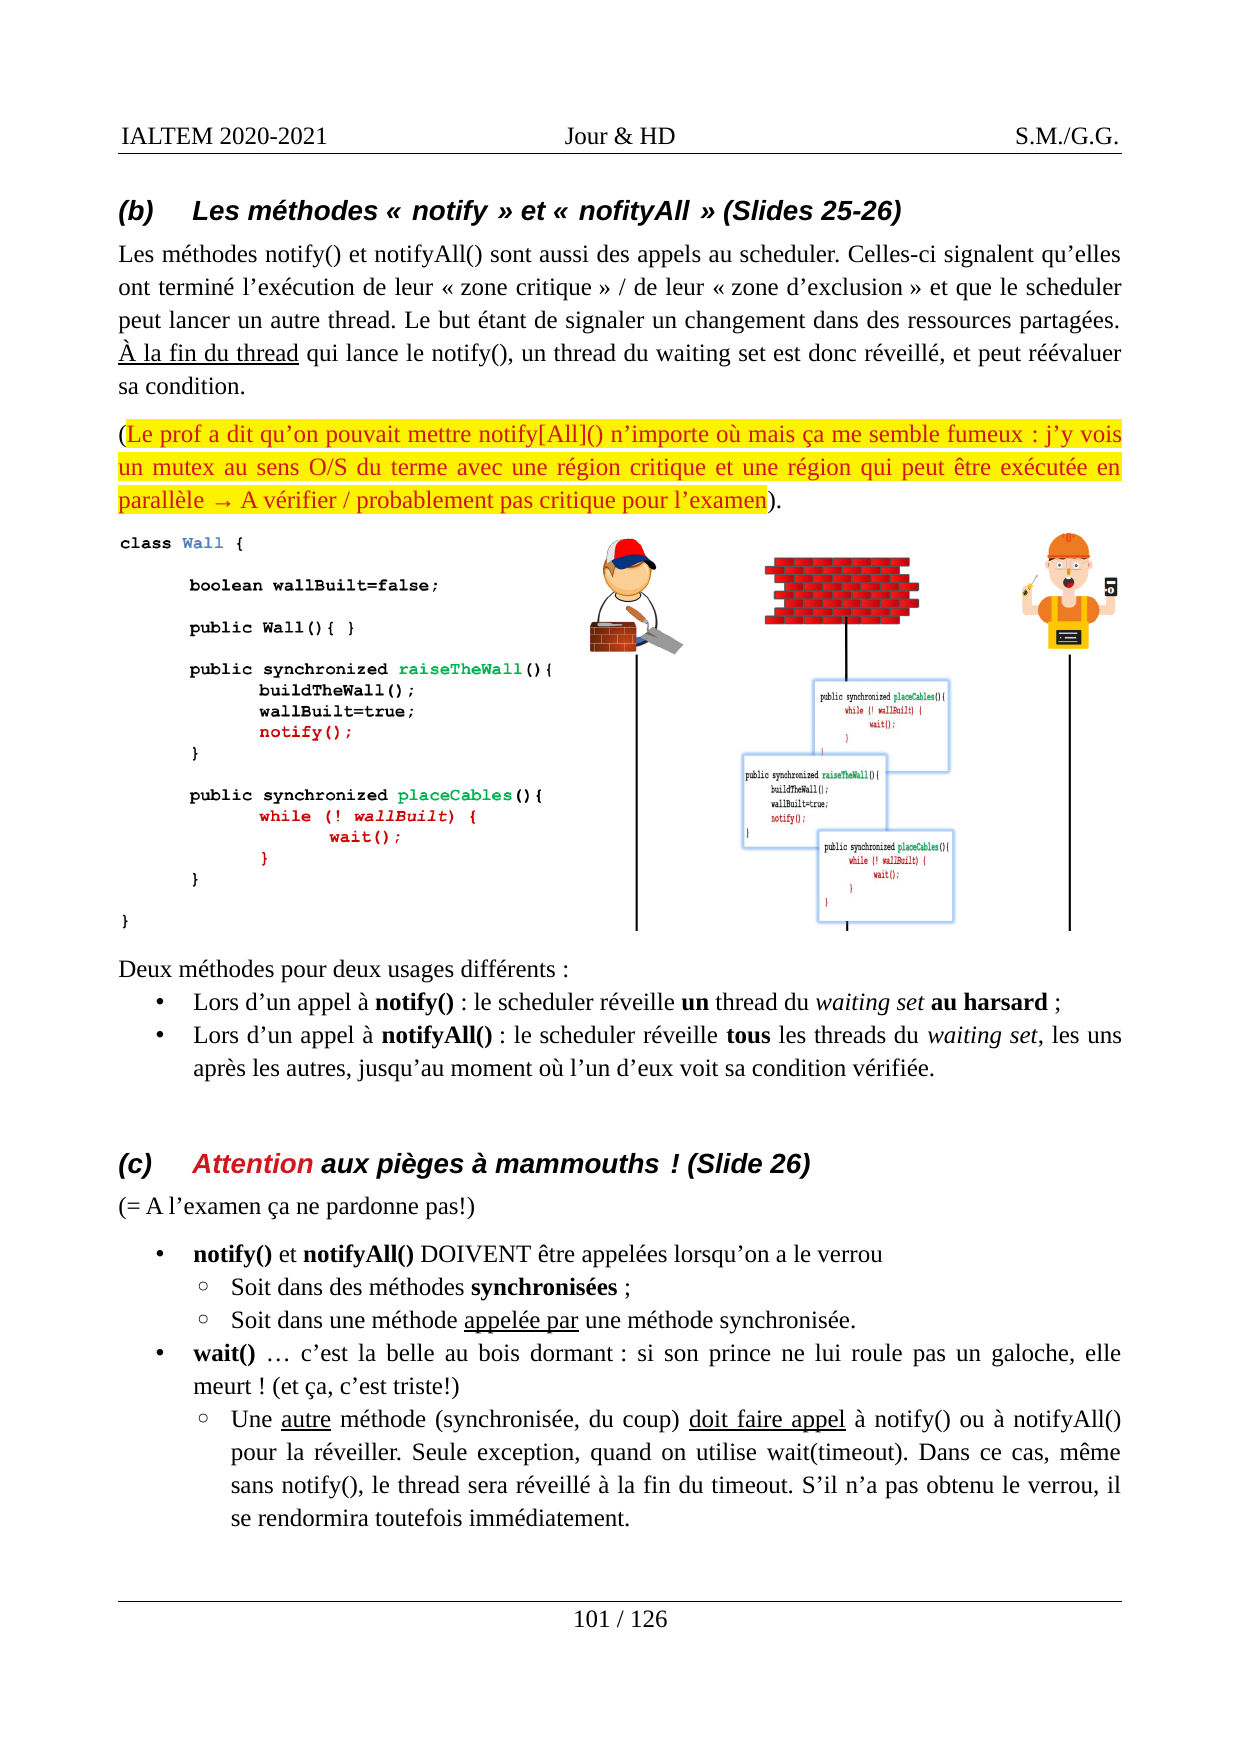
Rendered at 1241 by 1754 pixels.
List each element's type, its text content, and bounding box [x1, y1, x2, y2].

picture [587, 532, 1120, 931]
text Les méthodes notify() et notifyAll() sont aussi des appels au scheduler. Celles-ci signalent qu’elles ont terminé l’exécution de leur « zone critique » / de leur « zone d’exclusion » et que le scheduler peut lancer un autre thread. Le but étant de signaler un changement dans des ressources partagées. À la fin du thread qui lance le notify(), un thread du waiting set est donc réveillé, et peut réévaluer sa condition. [118, 239, 1122, 400]
subtitle Attention aux pièges à mammouths ! (Slide 26) [118, 1147, 1122, 1179]
list Lors d’un appel à notifyAll() : le scheduler réveille tous les threads du waiting set, les uns après les autres, jusqu’au moment où l’un d’eux voit sa condition vérifiée. [156, 1021, 1122, 1082]
list notify() et notifyAll() DOIVENT être appelées lorsqu’on a le verrou [156, 1239, 1122, 1268]
list Lors d’un appel à notify() : le scheduler réveille un thread du waiting set au harsard ; [156, 987, 1122, 1016]
list wait() … c’est la belle au bois dormant : si son prince ne lui roule pas un galoche, elle meurt ! (et ça, c’est triste!) [156, 1338, 1122, 1400]
list Soit dans une méthode appelée par une méthode synchronisée. [193, 1305, 1122, 1334]
list Soit dans des méthodes synchronisées ; [193, 1272, 1122, 1301]
list Une autre méthode (synchronisée, du coup) doit faire appel à notify() ou à notifyAll() pour la réveiller. Seule exception, quand on utilise wait(timeout). Dans ce cas, même sans notify(), le thread sera réveillé à la fin du timeout. S’il n’a pas obtenu le verrou, il se rendormira toutefois immédiatement. [193, 1404, 1122, 1532]
picture [118, 532, 551, 931]
subtitle Les méthodes « notify » et « nofityAll » (Slides 25-26) [118, 195, 1122, 227]
text (= A l’examen ça ne pardonne pas!) [118, 1191, 1122, 1220]
text Deux méthodes pour deux usages différents : [118, 954, 1122, 983]
text (Le prof a dit qu’on pouvait mettre notify[All]() n’importe où mais ça me semble fumeux : j’y vois un mutex au sens O/S du terme avec une région critique et une région qui peut être exécutée en parallèle → A vérifier / probablement pas critique pour l’examen). [118, 419, 1122, 514]
